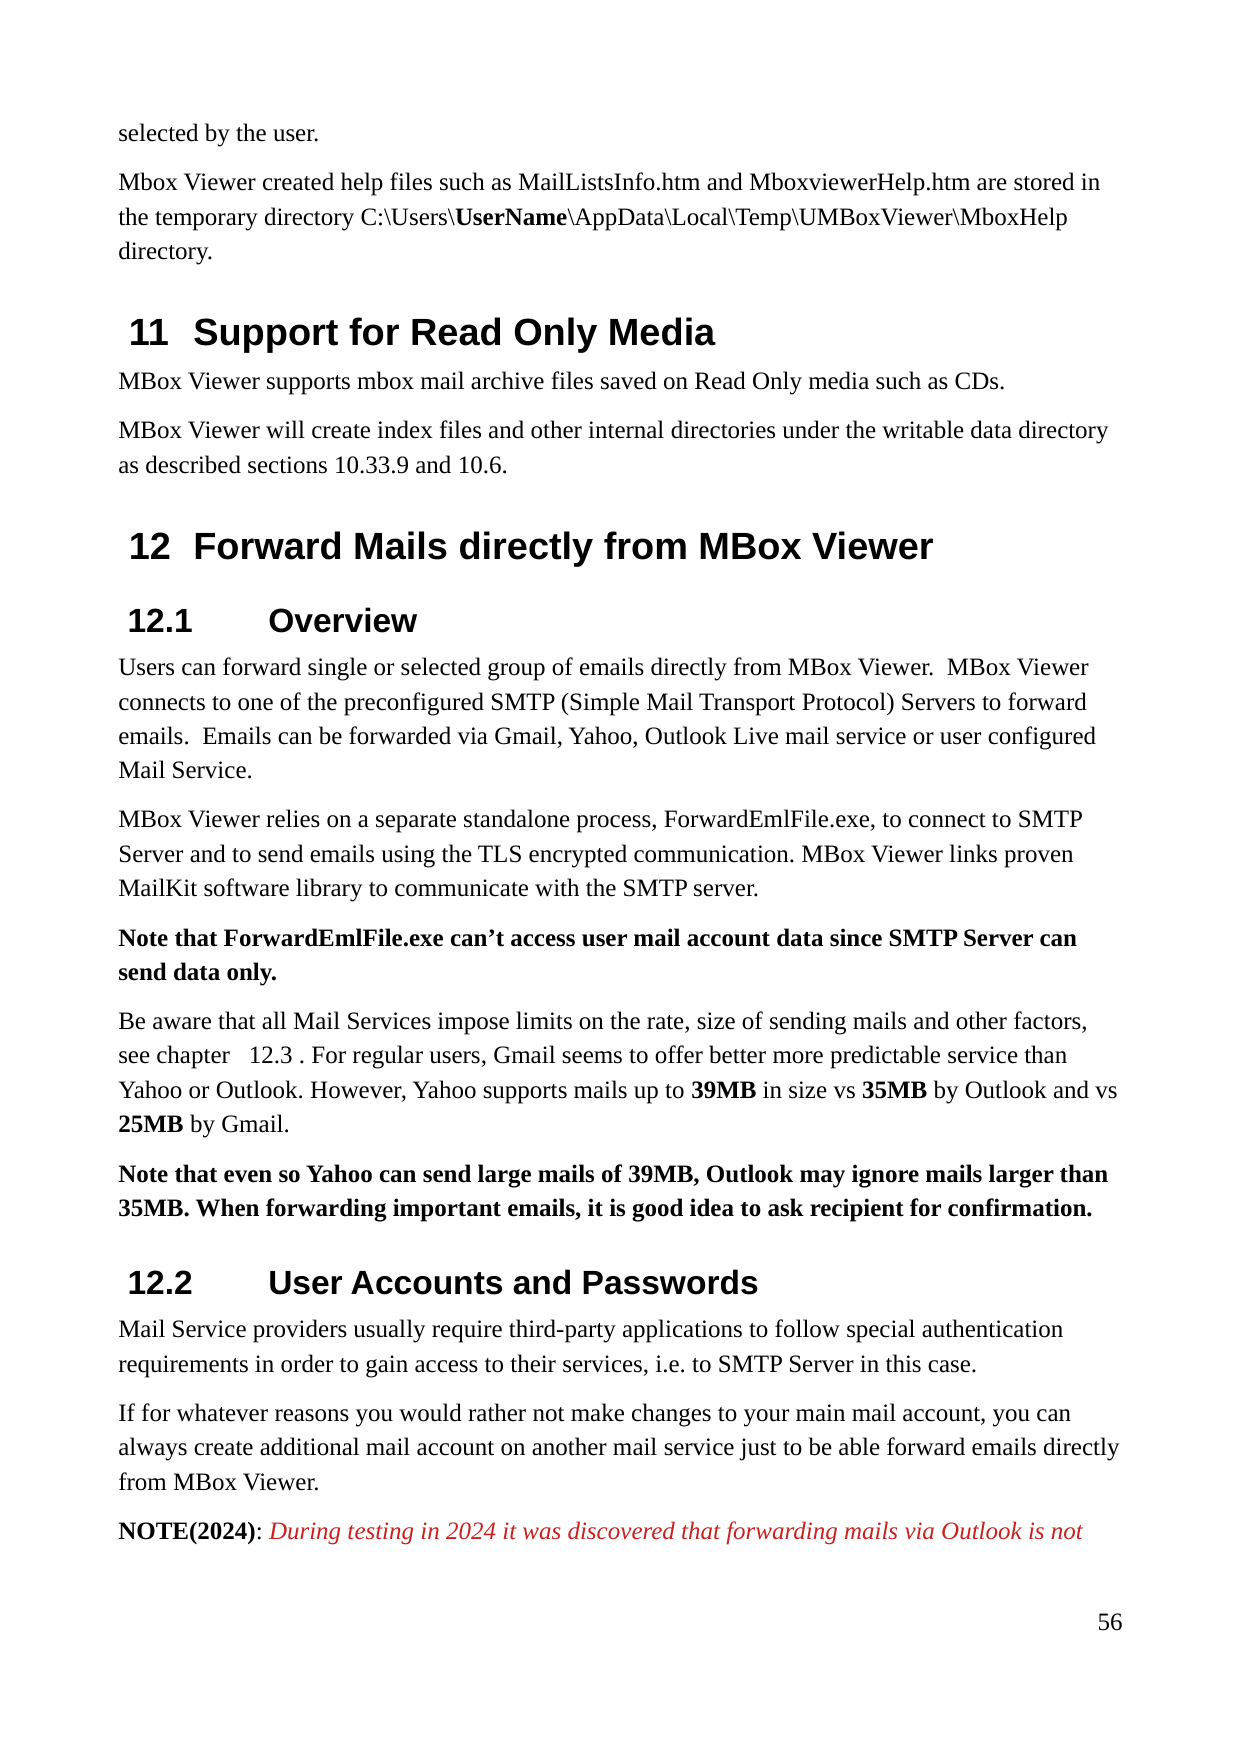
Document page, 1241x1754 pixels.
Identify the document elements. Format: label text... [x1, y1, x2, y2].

text Note that even so Yahoo can send large mails of 39MB, Outlook may ignore mails larger than 35MB. When forwarding important emails, it is good idea to ask recipient for confirmation. [118, 1159, 1122, 1222]
text Note that ForwardEmlFile.exe can’t access user mail account data since SMTP Server can send data only. [118, 923, 1122, 986]
text Be aware that all Mail Services impose limits on the rate, size of sending mails and other factors, see chapter 12.3 . For regular users, Gmail seems to offer better more predictable service than Yahoo or Outlook. However, Yahoo supports mails up to 39MB in size vs 35MB by Outlook and vs 25MB by Gmail. [118, 1006, 1122, 1138]
text If for whatever reasons you would rather not make changes to your main mail account, you can always create additional mail account on another mail service just to be able forward emails directly from MBox Viewer. [118, 1398, 1122, 1495]
text NOTE(2024): During testing in 2024 it was discovered that forwarding mails via Outlook is not [118, 1516, 1122, 1544]
text MBox Viewer relies on a separate standalone process, ForwardEmlFile.exe, to connect to SMTP Server and to send emails using the TLS encrypted communication. MBox Viewer links proven MailKit software library to communicate with the SMTP server. [118, 804, 1122, 902]
text Users can forward single or selected group of emails directly from MBox Viewer. MBox Viewer connects to one of the preconfigured SMTP (Simple Mail Transport Protocol) Servers to forward emails. Emails can be forwarded via Gmail, Yahoo, Outlook Live mail service or user configured Mail Service. [118, 652, 1122, 784]
text Mbox Viewer created help files such as MailListsInfo.htm and MboxviewerHelp.htm are stored in the temporary directory C:\Users\UserName\AppData\Local\Temp\UMBoxViewer\MboxHelp directory. [118, 167, 1122, 265]
text MBox Viewer supports mbox mail archive files saved on Read Only media such as CDs. [118, 366, 1122, 395]
subtitle Forward Mails directly from MBox Viewer [118, 524, 1122, 568]
subtitle User Accounts and Passwords [118, 1263, 1122, 1302]
subtitle Overview [118, 601, 1122, 639]
text Mail Service providers usually require third-party applications to follow special authentication requirements in order to gain access to their services, i.e. to SMTP Server in this case. [118, 1314, 1122, 1377]
text selected by the user. [118, 118, 1122, 147]
text MBox Viewer will create index files and other internal directories under the writable data directory as described sections 10.33.9 and 10.6. [118, 415, 1122, 479]
subtitle Support for Read Only Media [118, 310, 1122, 354]
